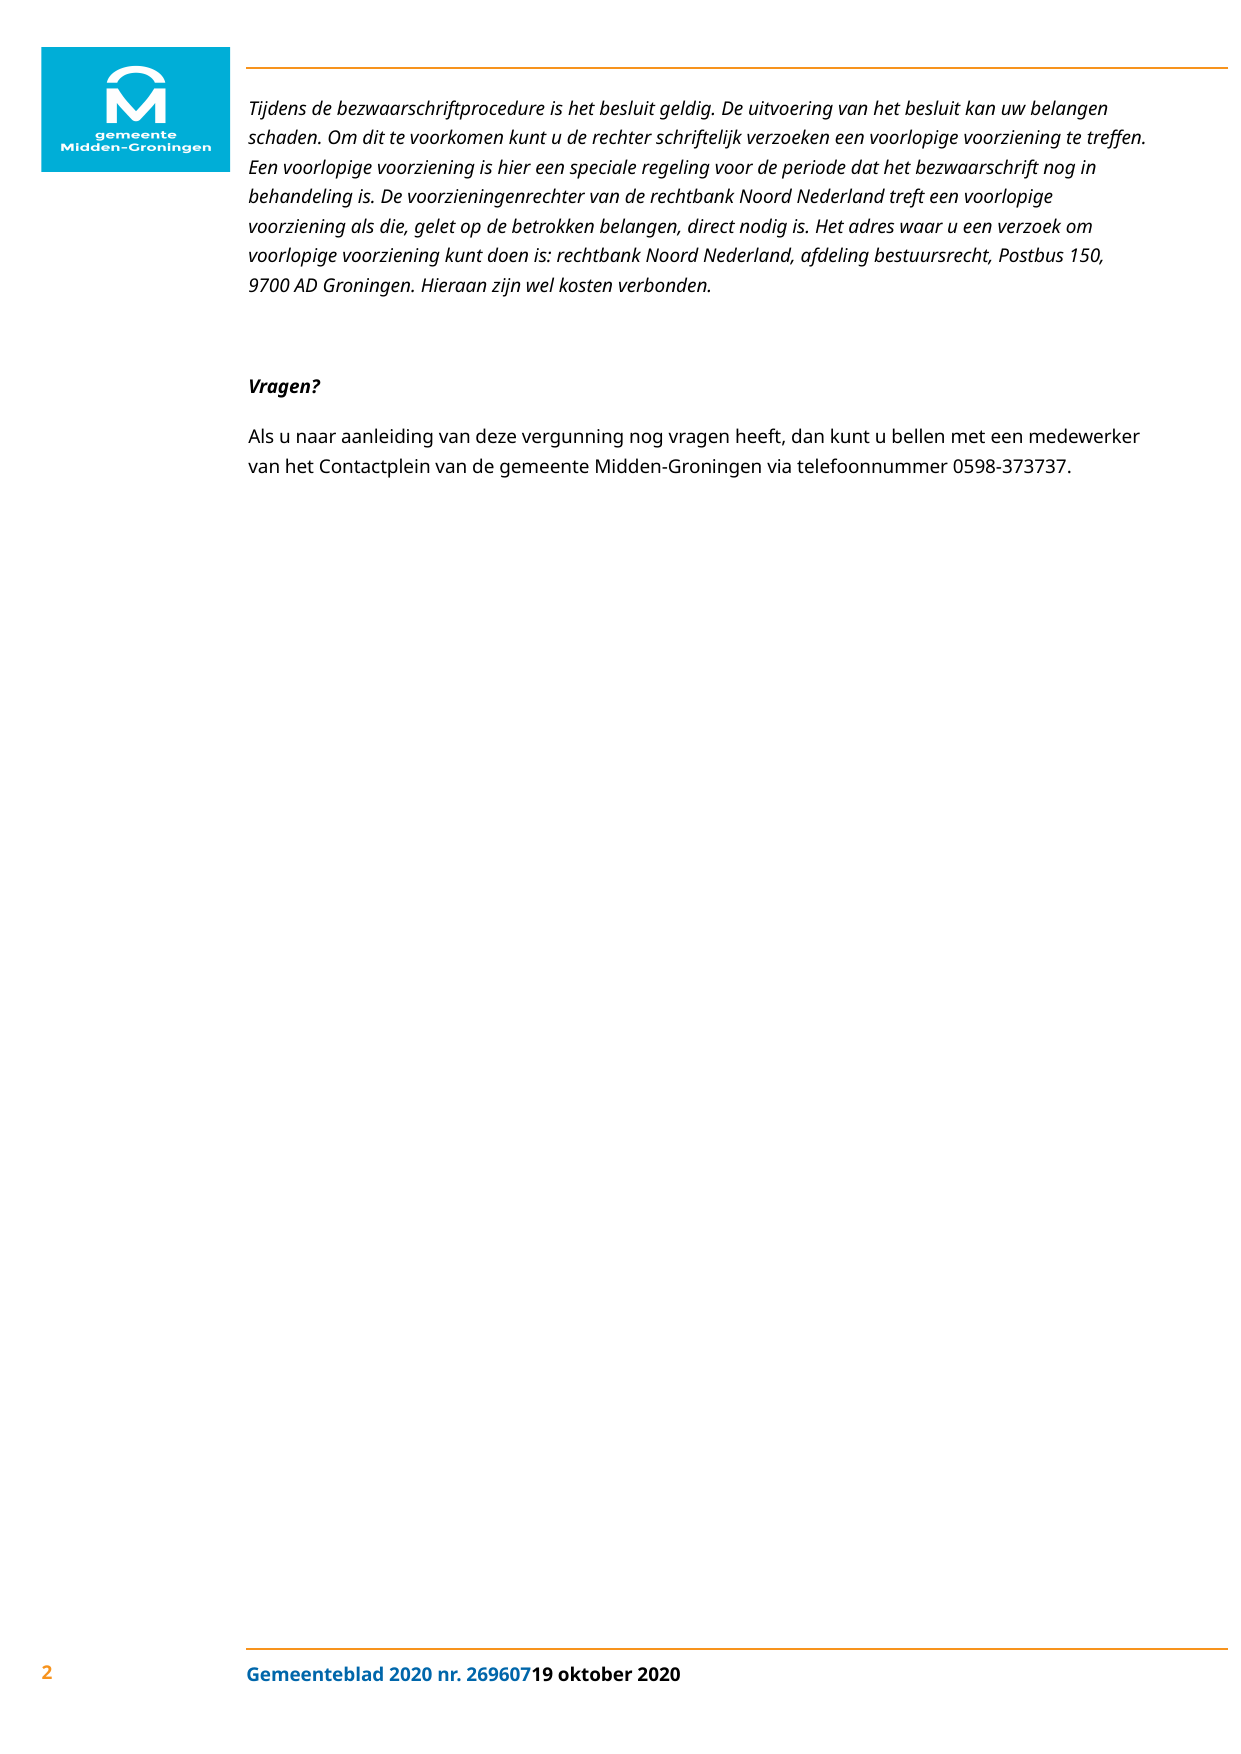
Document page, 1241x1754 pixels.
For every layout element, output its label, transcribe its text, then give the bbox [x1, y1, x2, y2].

text Als u naar aanleiding van deze vergunning nog vragen heeft, dan kunt u bellen met een medewerker van het Contactplein van de gemeente Midden-Groningen via telefoonnummer 0598-373737. [248, 423, 1152, 479]
picture [184, 146, 190, 153]
picture [107, 89, 165, 122]
picture [108, 66, 164, 82]
text Tijdens de bezwaarschriftprocedure is het besluit geldig. De uitvoering van het besluit kan uw belangen schaden. Om dit te voorkomen kunt u de rechter schriftelijk verzoeken een voorlopige voorziening te treffen. Een voorlopige voorziening is hier een speciale regeling voor de periode dat het bezwaarschrift nog in behandeling is. De voorzieningenrechter van de rechtbank Noord Nederland treft een voorlopige voorziening als die, gelet op de betrokken belangen, direct nodig is. Het adres waar u een verzoek om voorlopige voorziening kunt doen is: rechtbank Noord Nederland, afdeling bestuursrecht, Postbus 150, 9700 AD Groningen. Hieraan zijn wel kosten verbonden. [248, 95, 1152, 298]
text Vragen? [248, 373, 1152, 399]
